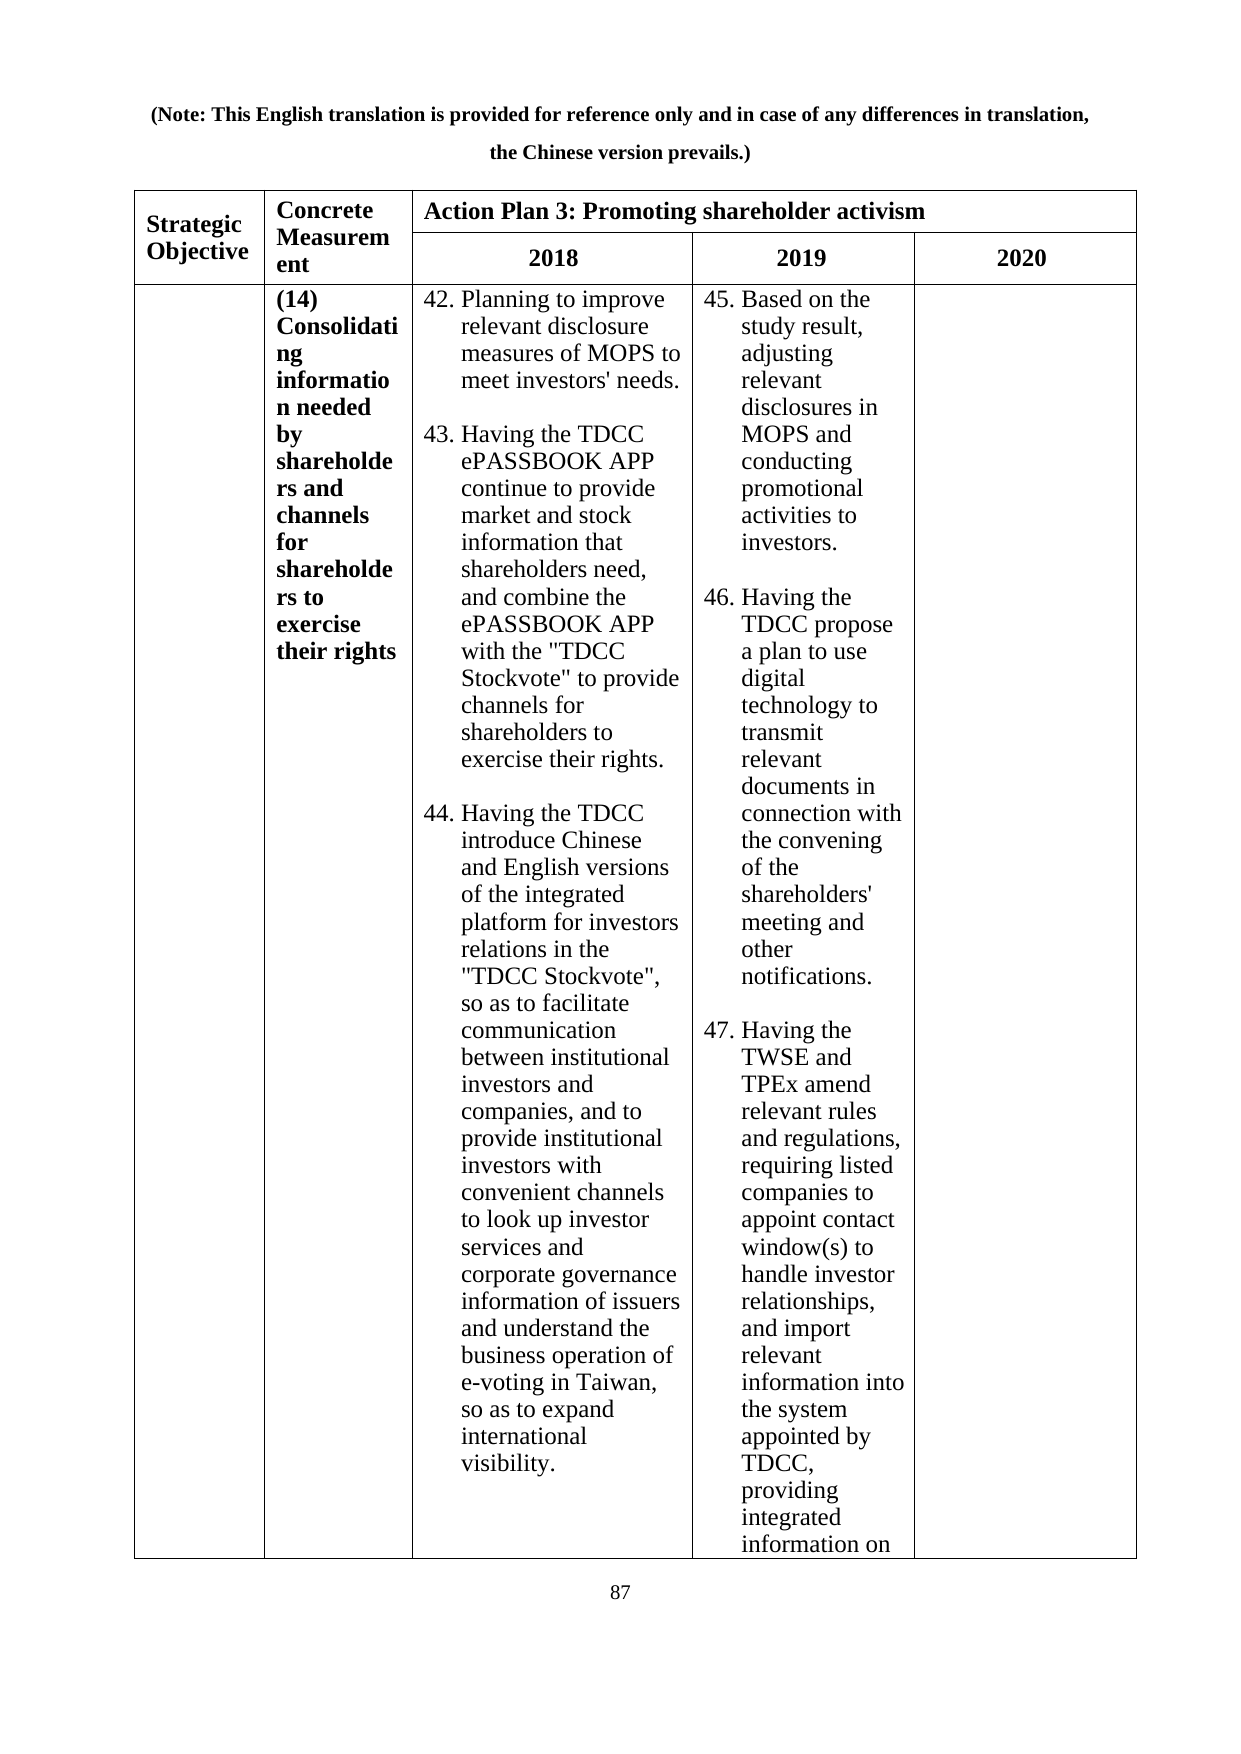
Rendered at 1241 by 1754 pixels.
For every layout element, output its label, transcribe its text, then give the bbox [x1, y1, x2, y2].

table_cell Planning to improve relevant disclosure measures of MOPS to meet investors' needs. Having the TDCC ePASSBOOK APP continue to provide market and stock information that shareholders need, and combine the ePASSBOOK APP with the "TDCC Stockvote" to provide channels for shareholders to exercise their rights. Having the TDCC introduce Chinese and English versions of the integrated platform for investors relations in the "TDCC Stockvote", so as to facilitate communication between institutional investors and companies, and to provide institutional investors with convenient channels to look up investor services and corporate governance information of issuers and understand the business operation of e-voting in Taiwan, so as to expand international visibility. [413, 285, 692, 1558]
table_cell 2020 [915, 233, 1136, 284]
table_cell Based on the study result, adjusting relevant disclosures in MOPS and conducting promotional activities to investors. Having the TDCC propose a plan to use digital technology to transmit relevant documents in connection with the convening of the shareholders' meeting and other notifications. Having the TWSE and TPEx amend relevant rules and regulations, requiring listed companies to appoint contact window(s) to handle investor relationships, and import relevant information into the system appointed by TDCC, providing integrated information on [693, 285, 914, 1558]
table_cell (14) Consolidating information needed by shareholders and channels for shareholders to exercise their rights [265, 285, 412, 1558]
table_header Concrete Measurement [265, 191, 412, 284]
table_header Strategic Objective [135, 191, 264, 284]
table_cell [135, 285, 264, 1558]
table_header Action Plan 3: Promoting shareholder activism [413, 191, 1136, 232]
table_cell 2018 [413, 233, 692, 284]
table_cell 2019 [693, 233, 914, 284]
table_cell [915, 285, 1136, 1558]
